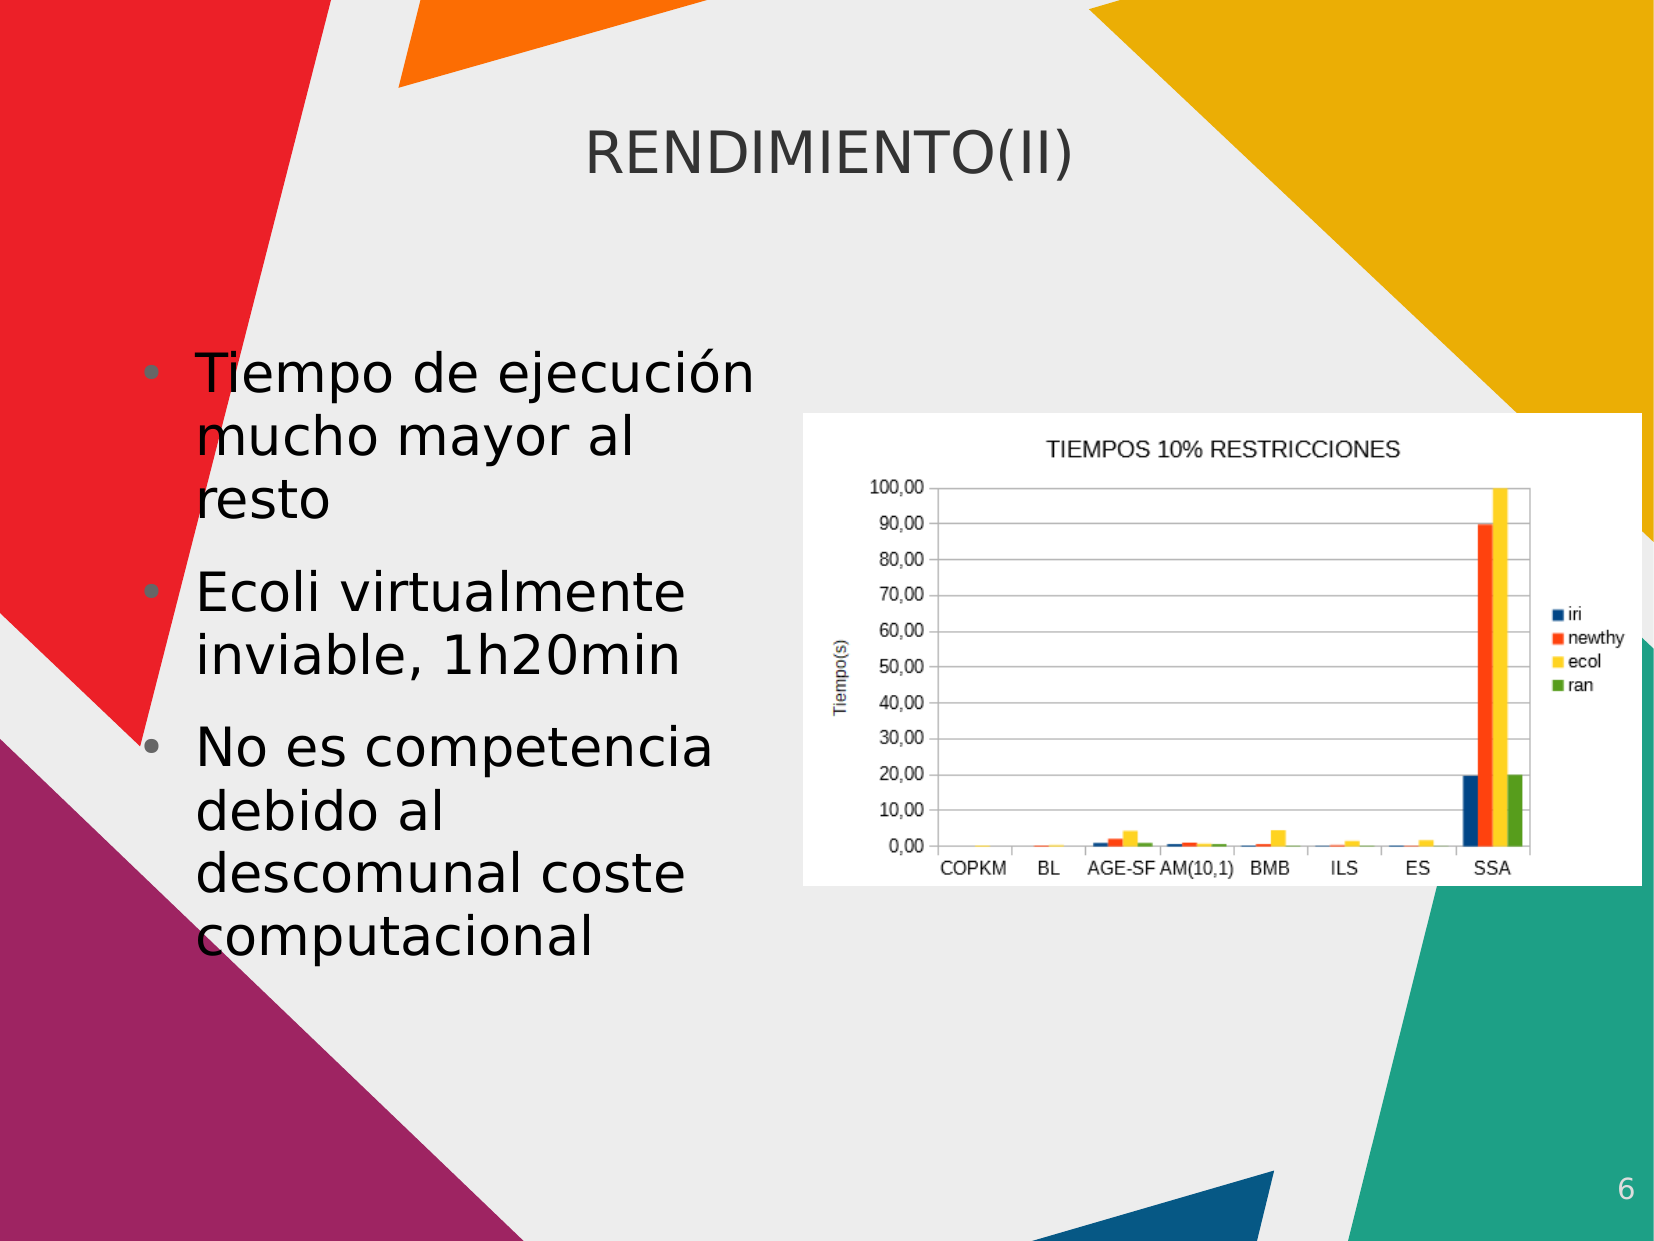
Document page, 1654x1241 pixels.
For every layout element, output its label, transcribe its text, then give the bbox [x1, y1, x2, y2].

list Tiempo de ejecución mucho mayor al resto Ecoli virtualmente inviable, 1h20min No es competencia debido al descomunal coste computacional [124, 342, 780, 1142]
title RENDIMIENTO(II) [289, 49, 1372, 257]
picture [803, 413, 1642, 886]
